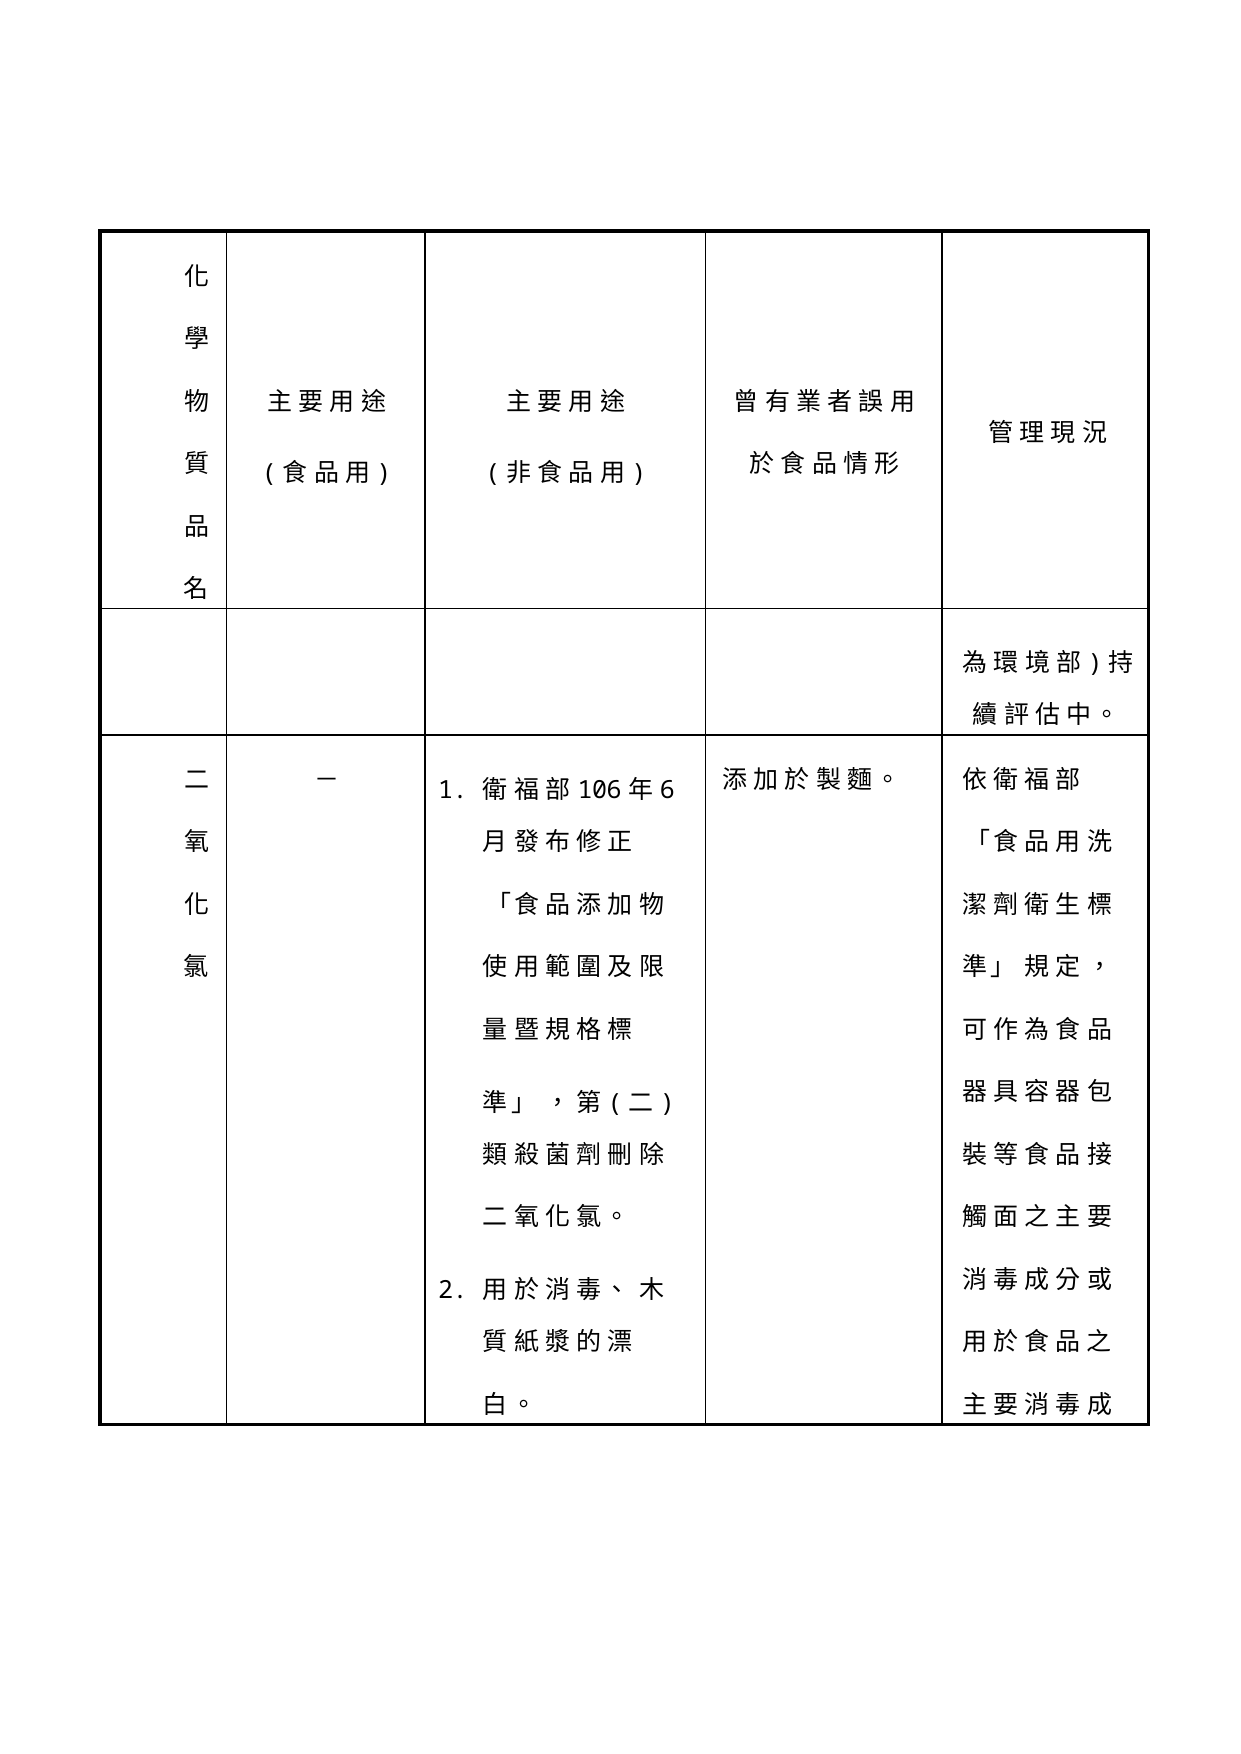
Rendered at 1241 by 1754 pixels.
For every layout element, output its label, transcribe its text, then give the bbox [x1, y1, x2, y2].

table_cell 依衛福部「食品用洗潔劑衛生標準」規定，可作為食品器具容器包裝等食品接觸面之主要消毒成分或用於食品之主要消毒成 [943, 736, 1147, 1423]
table_header 管理現況 [943, 233, 1147, 607]
table_cell 為環境部)持續評估中。 [943, 609, 1147, 734]
table_cell － [227, 609, 424, 734]
table_cell － [227, 736, 424, 1423]
table_header 曾有業者誤用 於食品情形 [706, 233, 941, 607]
table_cell [426, 609, 705, 734]
table_header 化學物質品名 [102, 233, 226, 607]
table_cell 添加於製麵。 [706, 736, 941, 1423]
table_cell 二氧化氯 [102, 736, 226, 1423]
table_cell 衛福部106年6月發布修正「食品添加物使用範圍及限量暨規格標準」，第(二)類殺菌劑刪除二氧化氯。 用於消毒、木質紙漿的漂白。 [426, 736, 705, 1423]
table_cell [102, 609, 226, 734]
table_header 主要用途 (非食品用) [426, 233, 705, 607]
table_cell [706, 609, 941, 734]
table_header 主要用途 (食品用) [227, 233, 424, 607]
